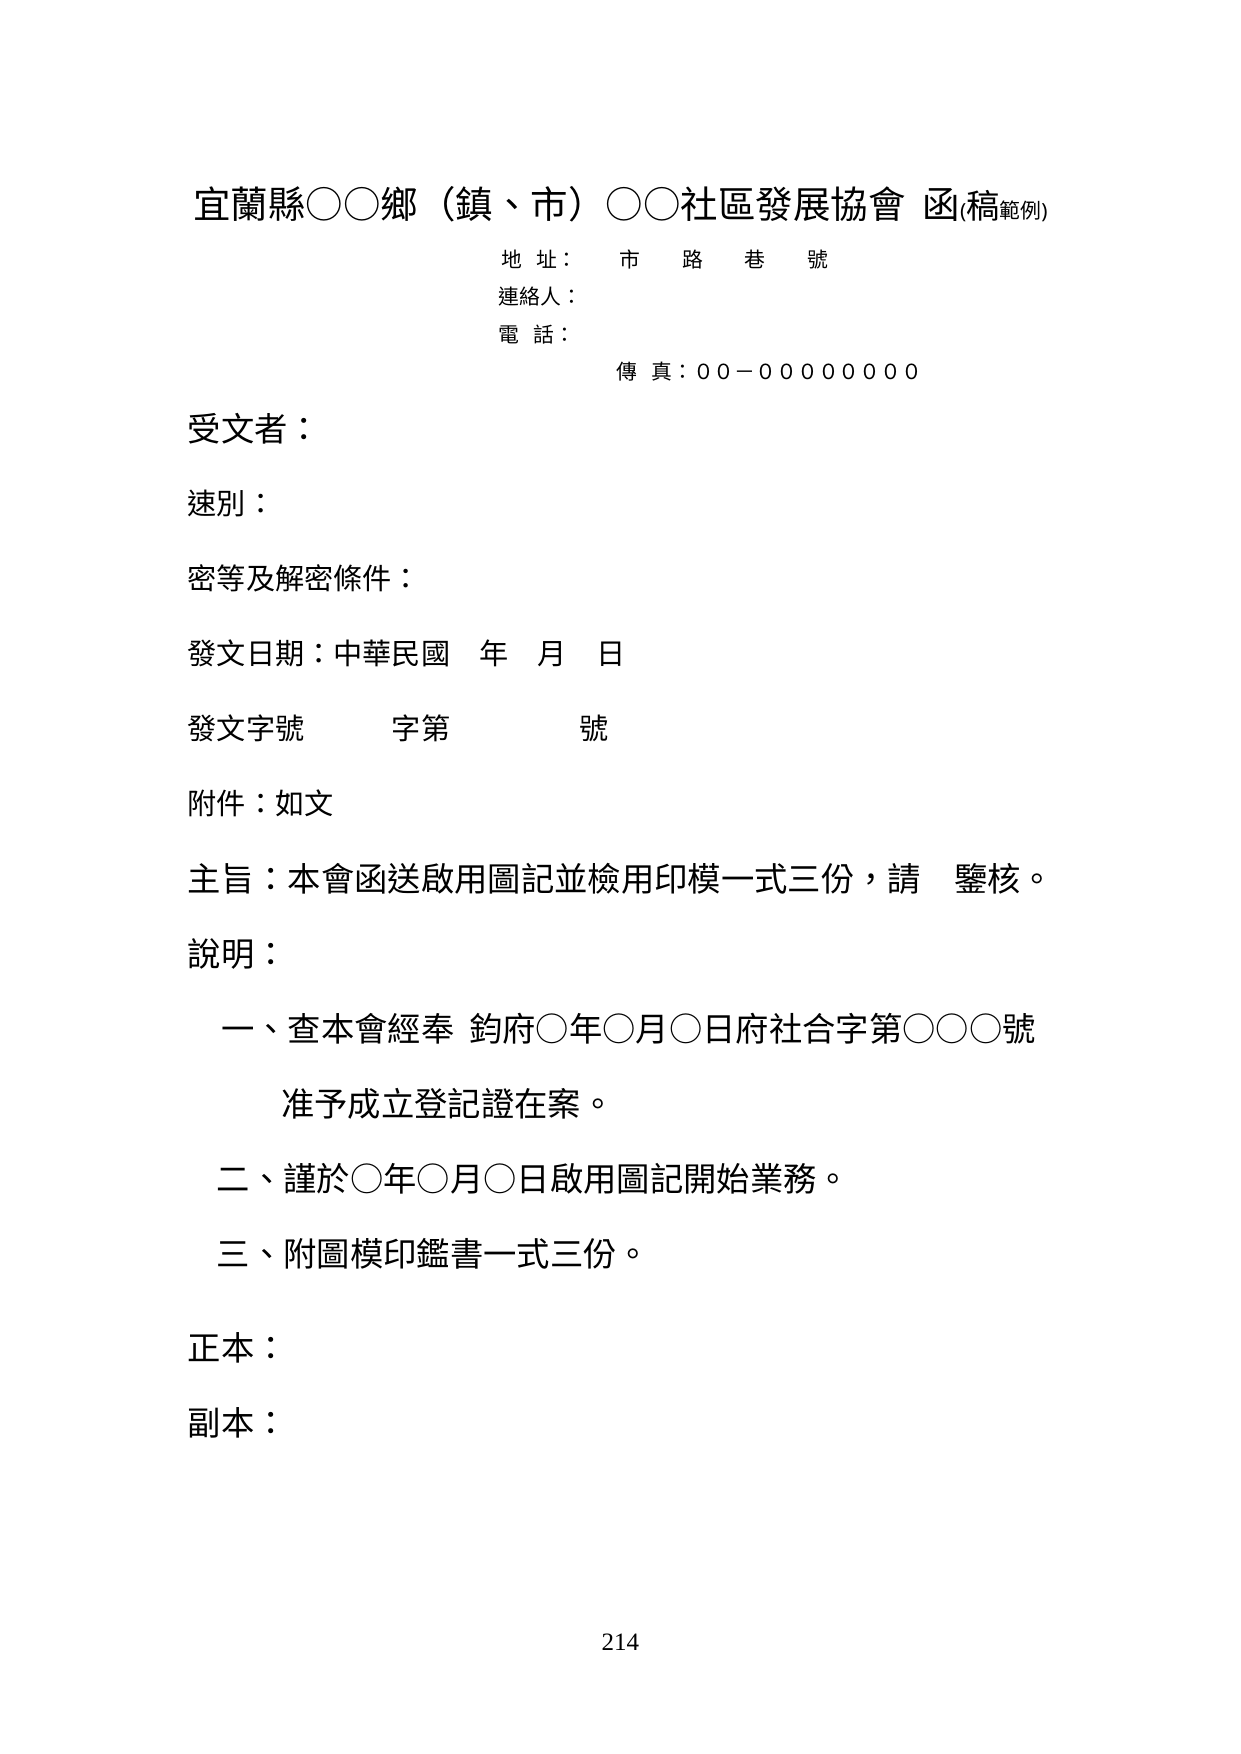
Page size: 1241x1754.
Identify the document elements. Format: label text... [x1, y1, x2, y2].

text 密等及解密條件： [187, 539, 1053, 614]
text 三、附圖模印鑑書一式三份。 [216, 1214, 1053, 1289]
text 正本： [187, 1308, 1053, 1383]
text 發文日期：中華民國 年 月 日 [187, 614, 1053, 689]
text 受文者： [187, 389, 1053, 464]
text 主旨：本會函送啟用圖記並檢用印模一式三份，請 鑒核。 [187, 839, 1053, 914]
text 一、查本會經奉 鈞府○年○月○日府社合字第○○○號准予成立登記證在案。 [187, 989, 1053, 1139]
text 宜蘭縣○○鄉（鎮、市）○○社區發展協會 函(稿範例) [187, 164, 1053, 239]
text 說明： [187, 914, 1053, 989]
text 電 話： [187, 314, 1053, 352]
text 附件：如文 [187, 764, 1053, 839]
text 副本： [187, 1383, 1053, 1458]
text 連絡人： [187, 277, 1053, 314]
text 二、謹於○年○月○日啟用圖記開始業務。 [216, 1139, 1053, 1214]
text 發文字號 字第 號 [187, 689, 1053, 764]
text 傳 真：００－００００００００ [187, 352, 1053, 389]
text 地 址： 市 路 巷 號 [187, 239, 1053, 277]
text 速別： [187, 464, 1053, 539]
